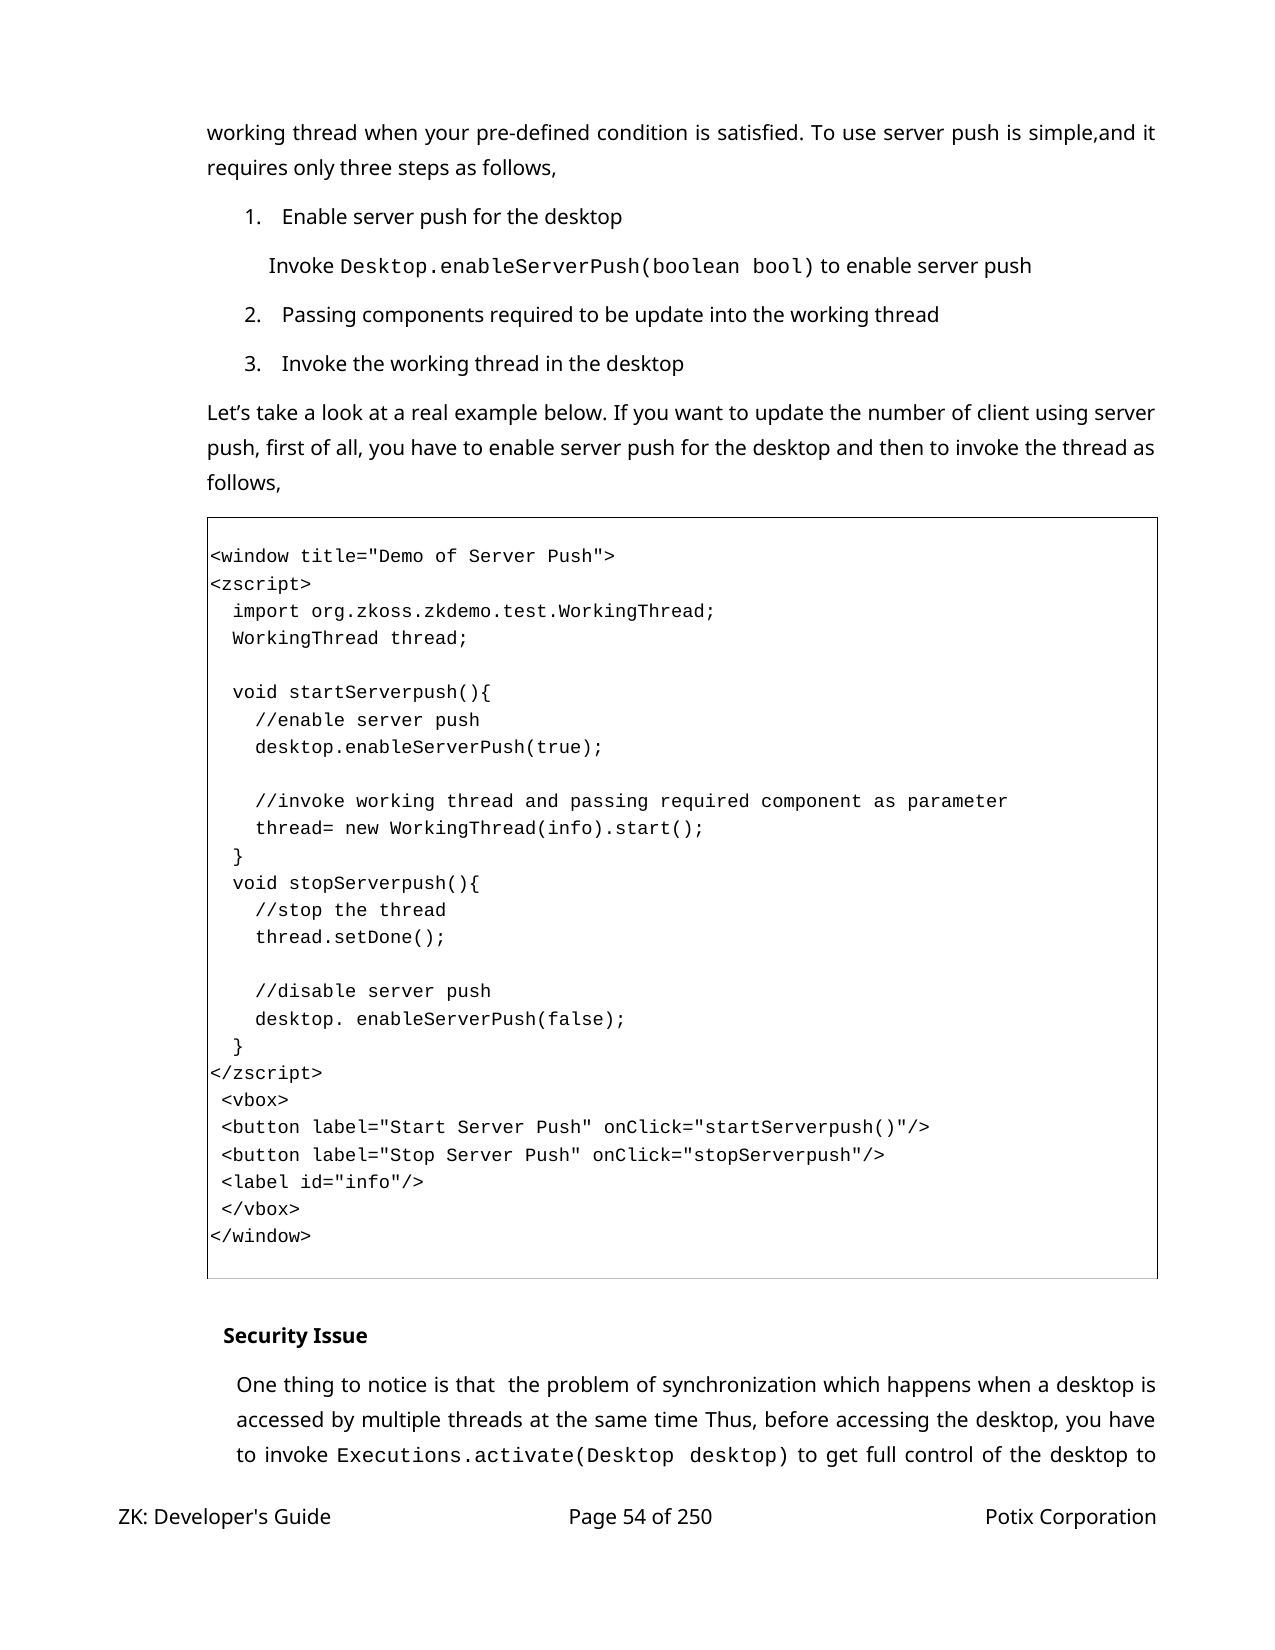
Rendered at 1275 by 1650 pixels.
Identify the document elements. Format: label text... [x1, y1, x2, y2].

list Passing components required to be update into the working thread [244, 300, 1157, 328]
text </vbox> [208, 1197, 1157, 1221]
text import org.zkoss.zkdemo.test.WorkingThread; [208, 599, 1157, 623]
text } [208, 843, 1157, 868]
text void startServerpush(){ [208, 680, 1157, 704]
text thread= new WorkingThread(info).start(); [208, 816, 1157, 841]
list Enable server push for the desktop [244, 202, 1157, 230]
text //stop the thread [208, 898, 1157, 922]
text //invoke working thread and passing required component as parameter [208, 789, 1157, 813]
text <zscript> [208, 572, 1157, 596]
list Invoke the working thread in the desktop [244, 349, 1157, 377]
text <button label="Start Server Push" onClick="startServerpush()"/> [208, 1115, 1157, 1139]
text } [208, 1034, 1157, 1058]
text </window> [208, 1224, 1157, 1248]
text One thing to notice is that the problem of synchronization which happens when a desktop is accessed by multiple threads at the same time Thus, before accessing the desktop, you have to invoke Executions.activate(Desktop desktop) to get full control of the desktop to [236, 1370, 1157, 1469]
text <button label="Stop Server Push" onClick="stopServerpush"/> [208, 1142, 1157, 1167]
text //enable server push [208, 707, 1157, 732]
text desktop.enableServerPush(true); [208, 735, 1157, 759]
text working thread when your pre-defined condition is satisfied. To use server push is simple,and it requires only three steps as follows, [207, 118, 1157, 182]
text </zscript> [208, 1061, 1157, 1085]
text void stopServerpush(){ [208, 871, 1157, 895]
text <window title="Demo of Server Push"> [208, 544, 1157, 569]
text //disable server push [208, 979, 1157, 1004]
text Let’s take a look at a real example below. If you want to update the number of client using server push, first of all, you have to enable server push for the desktop and then to invoke the thread as follows, [207, 398, 1157, 497]
text WorkingThread thread; [208, 626, 1157, 650]
text <label id="info"/> [208, 1170, 1157, 1194]
subtitle Security Issue [207, 1321, 1157, 1349]
text <vbox> [208, 1088, 1157, 1112]
text desktop. enableServerPush(false); [208, 1007, 1157, 1031]
list Invoke Desktop.enableServerPush(boolean bool) to enable server push [215, 251, 1157, 279]
text thread.setDone(); [208, 925, 1157, 949]
